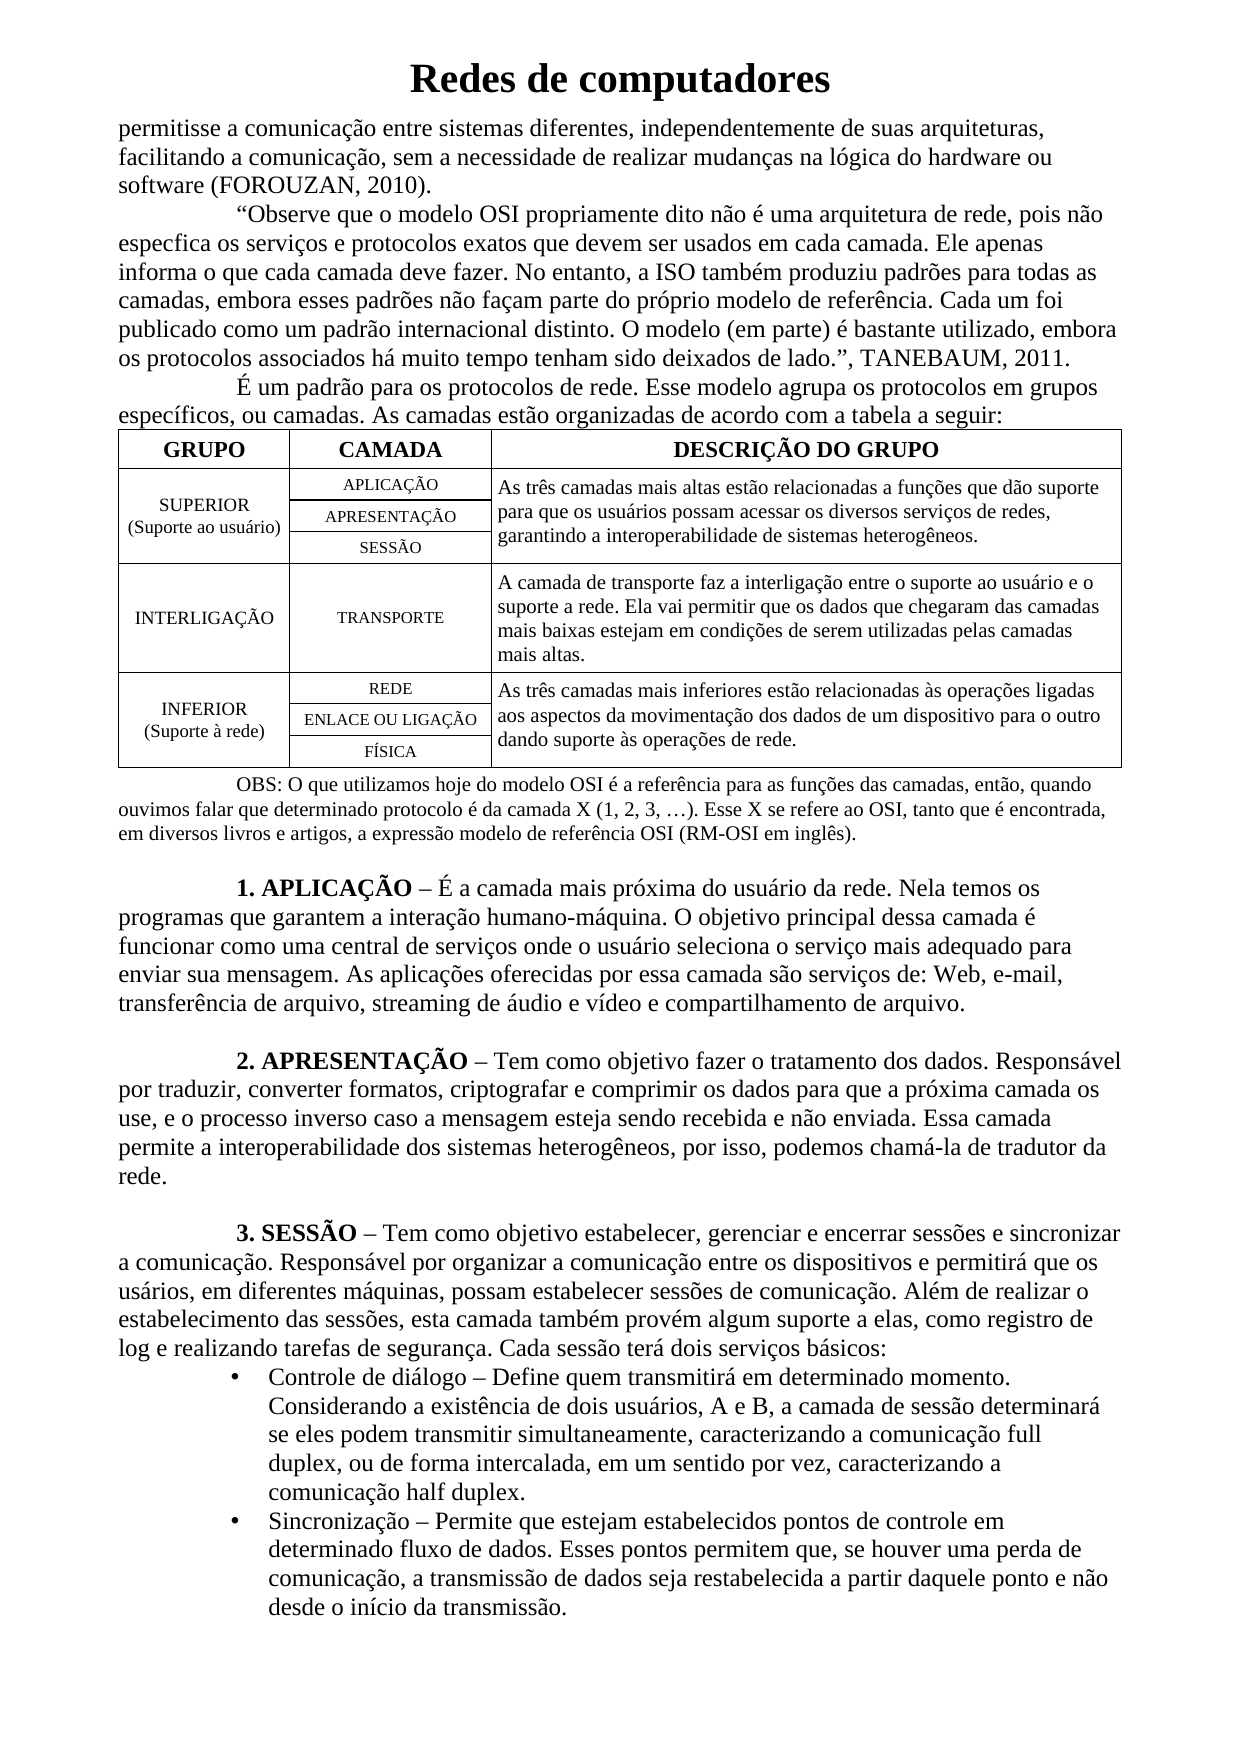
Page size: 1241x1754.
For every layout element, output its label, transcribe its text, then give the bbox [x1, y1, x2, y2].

text permitisse a comunicação entre sistemas diferentes, independentemente de suas arquiteturas, facilitando a comunicação, sem a necessidade de realizar mudanças na lógica do hardware ou software (FOROUZAN, 2010). [118, 113, 1122, 199]
text “Observe que o modelo OSI propriamente dito não é uma arquitetura de rede, pois não especfica os serviços e protocolos exatos que devem ser usados em cada camada. Ele apenas informa o que cada camada deve fazer. No entanto, a ISO também produziu padrões para todas as camadas, embora esses padrões não façam parte do próprio modelo de referência. Cada um foi publicado como um padrão internacional distinto. O modelo (em parte) é bastante utilizado, embora os protocolos associados há muito tempo tenham sido deixados de lado.”, TANEBAUM, 2011. [118, 199, 1122, 372]
table_cell As três camadas mais inferiores estão relacionadas às operações ligadas aos aspectos da movimentação dos dados de um dispositivo para o outro dando suporte às operações de rede. [492, 673, 1121, 767]
text 1. APLICAÇÃO – É a camada mais próxima do usuário da rede. Nela temos os programas que garantem a interação humano-máquina. O objetivo principal dessa camada é funcionar como uma central de serviços onde o usuário seleciona o serviço mais adequado para enviar sua mensagem. As aplicações oferecidas por essa camada são serviços de: Web, e-mail, transferência de arquivo, streaming de áudio e vídeo e compartilhamento de arquivo. [118, 873, 1122, 1017]
list Controle de diálogo – Define quem transmitirá em determinado momento. Considerando a existência de dois usuários, A e B, a camada de sessão determinará se eles podem transmitir simultaneamente, caracterizando a comunicação full duplex, ou de forma intercalada, em um sentido por vez, caracterizando a comunicação half duplex. [231, 1362, 1122, 1506]
table_cell INFERIOR (Suporte à rede) [119, 673, 289, 767]
table_cell A camada de transporte faz a interligação entre o suporte ao usuário e o suporte a rede. Ela vai permitir que os dados que chegaram das camadas mais baixas estejam em condições de serem utilizadas pelas camadas mais altas. [492, 564, 1121, 672]
table_cell FÍSICA [290, 736, 491, 767]
table_cell APRESENTAÇÃO [290, 501, 491, 531]
table_cell TRANSPORTE [290, 564, 491, 672]
table_cell ENLACE OU LIGAÇÃO [290, 704, 491, 735]
table_header GRUPO [119, 430, 289, 468]
table_cell As três camadas mais altas estão relacionadas a funções que dão suporte para que os usuários possam acessar os diversos serviços de redes, garantindo a interoperabilidade de sistemas heterogêneos. [492, 469, 1121, 563]
text OBS: O que utilizamos hoje do modelo OSI é a referência para as funções das camadas, então, quando ouvimos falar que determinado protocolo é da camada X (1, 2, 3, …). Esse X se refere ao OSI, tanto que é encontrada, em diversos livros e artigos, a expressão modelo de referência OSI (RM-OSI em inglês). [118, 768, 1122, 844]
list Sincronização – Permite que estejam estabelecidos pontos de controle em determinado fluxo de dados. Esses pontos permitem que, se houver uma perda de comunicação, a transmissão de dados seja restabelecida a partir daquele ponto e não desde o início da transmissão. [231, 1506, 1122, 1621]
table_header CAMADA [290, 430, 491, 468]
table_cell REDE [290, 673, 491, 703]
table_cell SUPERIOR (Suporte ao usuário) [119, 469, 289, 563]
table_cell APLICAÇÃO [290, 469, 491, 499]
table_cell SESSÃO [290, 532, 491, 563]
text 3. SESSÃO – Tem como objetivo estabelecer, gerenciar e encerrar sessões e sincronizar a comunicação. Responsável por organizar a comunicação entre os dispositivos e permitirá que os usários, em diferentes máquinas, possam estabelecer sessões de comunicação. Além de realizar o estabelecimento das sessões, esta camada também provém algum suporte a elas, como registro de log e realizando tarefas de segurança. Cada sessão terá dois serviços básicos: [118, 1218, 1122, 1362]
table_header DESCRIÇÃO DO GRUPO [492, 430, 1121, 468]
text É um padrão para os protocolos de rede. Esse modelo agrupa os protocolos em grupos específicos, ou camadas. As camadas estão organizadas de acordo com a tabela a seguir: [118, 372, 1122, 429]
text 2. APRESENTAÇÃO – Tem como objetivo fazer o tratamento dos dados. Responsável por traduzir, converter formatos, criptografar e comprimir os dados para que a próxima camada os use, e o processo inverso caso a mensagem esteja sendo recebida e não enviada. Essa camada permite a interoperabilidade dos sistemas heterogêneos, por isso, podemos chamá-la de tradutor da rede. [118, 1046, 1122, 1189]
table_cell INTERLIGAÇÃO [119, 564, 289, 672]
